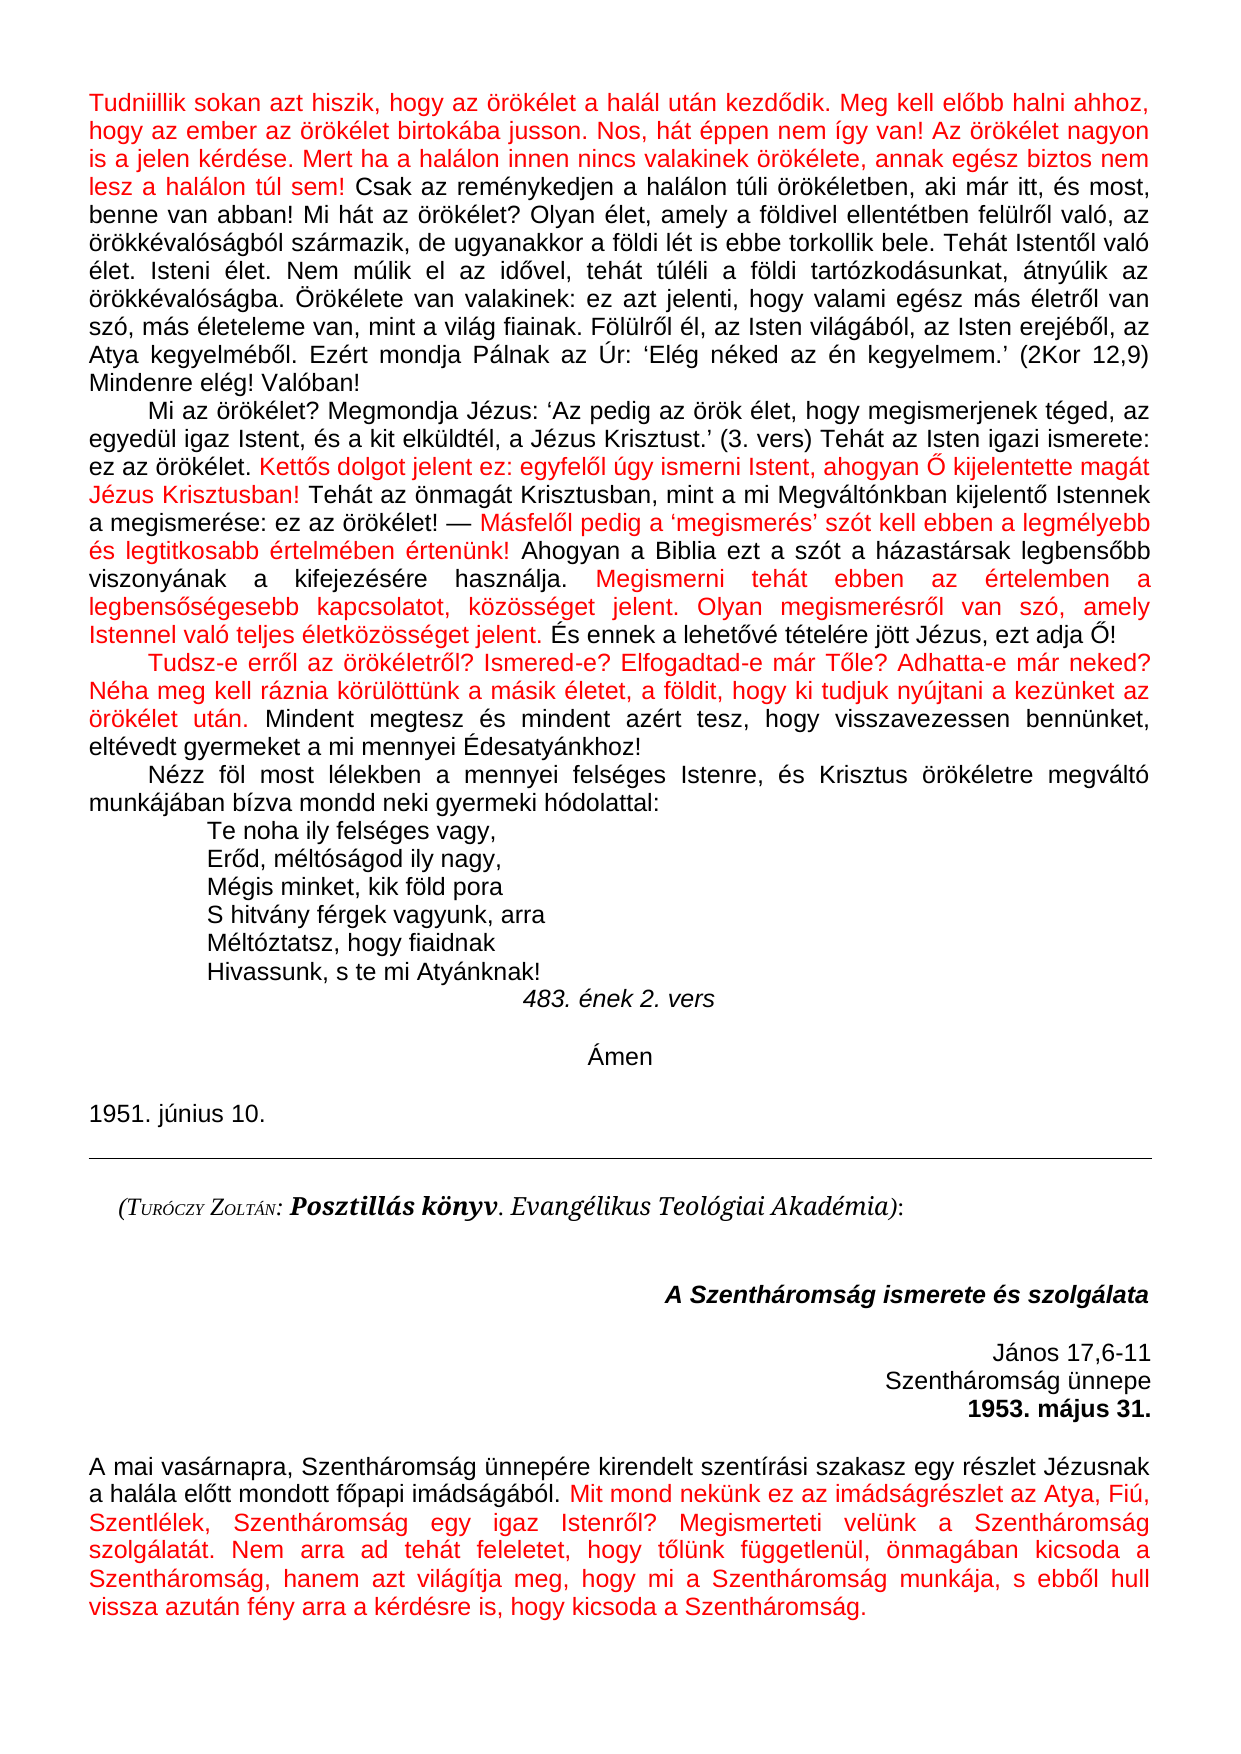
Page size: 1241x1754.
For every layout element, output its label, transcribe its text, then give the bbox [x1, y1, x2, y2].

text Tudniillik sokan azt hiszik, hogy az örökélet a halál után kezdődik. Meg kell előbb halni ahhoz, hogy az ember az örökélet birtokába jusson. Nos, hát éppen nem így van! Az örökélet nagyon is a jelen kérdése. Mert ha a halálon innen nincs valakinek örökélete, annak egész biztos nem lesz a halálon túl sem! Csak az reménykedjen a halálon túli örökéletben, aki már itt, és most, benne van abban! Mi hát az örökélet? Olyan élet, amely a földivel ellentétben felülről való, az örökkévalóságból származik, de ugyanakkor a földi lét is ebbe torkollik bele. Tehát Istentől való élet. Isteni élet. Nem múlik el az idővel, tehát túléli a földi tartózkodásunkat, átnyúlik az örökkévalóságba. Örökélete van valakinek: ez azt jelenti, hogy valami egész más életről van szó, más életeleme van, mint a világ fiainak. Fölülről él, az Isten világából, az Isten erejéből, az Atya kegyelméből. Ezért mondja Pálnak az Úr: ‘Elég néked az én kegyelmem.’ (2Kor 12,9) Mindenre elég! Valóban! [88, 88, 1152, 397]
text Ámen [88, 1043, 1152, 1071]
text Te noha ily felséges vagy, Erőd, méltóságod ily nagy, Mégis minket, kik föld pora S hitvány férgek vagyunk, arra Méltóztatsz, hogy fiaidnak Hivassunk, s te mi Atyánknak! [207, 817, 1152, 985]
text A mai vasárnapra, Szentháromság ünnepére kirendelt szentírási szakasz egy részlet Jézusnak a halála előtt mondott főpapi imádságából. Mit mond nekünk ez az imádságrészlet az Atya, Fiú, Szentlélek, Szentháromság egy igaz Istenről? Megismerteti velünk a Szentháromság szolgálatát. Nem arra ad tehát feleletet, hogy tőlünk függetlenül, önmagában kicsoda a Szentháromság, hanem azt világítja meg, hogy mi a Szentháromság munkája, s ebből hull vissza azután fény arra a kérdésre is, hogy kicsoda a Szentháromság. [88, 1452, 1152, 1620]
text A Szentháromság ismerete és szolgálata [88, 1281, 1152, 1309]
text János 17,6-11 Szentháromság ünnepe 1953. május 31. [88, 1339, 1152, 1423]
text Nézz föl most lélekben a mennyei felséges Istenre, és Krisztus örökéletre megváltó munkájában bízva mondd neki gyermeki hódolattal: [88, 761, 1152, 817]
text Tudsz‑e erről az örökéletről? Ismered‑e? Elfogadtad‑e már Tőle? Adhatta‑e már neked? Néha meg kell ráznia körülöttünk a másik életet, a földit, hogy ki tudjuk nyújtani a kezünket az örökélet után. Mindent megtesz és mindent azért tesz, hogy visszavezessen bennünket, eltévedt gyermeket a mi mennyei Édesatyánkhoz! [88, 649, 1152, 761]
text (Turóczy Zoltán: Posztillás könyv. Evangélikus Teológiai Akadémia): [88, 1159, 1152, 1252]
text Mi az örökélet? Megmondja Jézus: ‘Az pedig az örök élet, hogy megismerjenek téged, az egyedül igaz Istent, és a kit elküldtél, a Jézus Krisztust.’ (3. vers) Tehát az Isten igazi ismerete: ez az örökélet. Kettős dolgot jelent ez: egyfelől úgy ismerni Istent, ahogyan Ő kijelentette magát Jézus Krisztusban! Tehát az önmagát Krisztusban, mint a mi Megváltónkban kijelentő Istennek a megismerése: ez az örökélet! — Másfelől pedig a ‘megismerés’ szót kell ebben a legmélyebb és legtitkosabb értelmében értenünk! Ahogyan a Biblia ezt a szót a házastársak legbensőbb viszonyának a kifejezésére használja. Megismerni tehát ebben az értelemben a legbensőségesebb kapcsolatot, közösséget jelent. Olyan megismerésről van szó, amely Istennel való teljes életközösséget jelent. És ennek a lehetővé tételére jött Jézus, ezt adja Ő! [88, 397, 1152, 649]
text 1951. június 10. [88, 1100, 1152, 1128]
text 483. ének 2. vers [88, 985, 1152, 1013]
